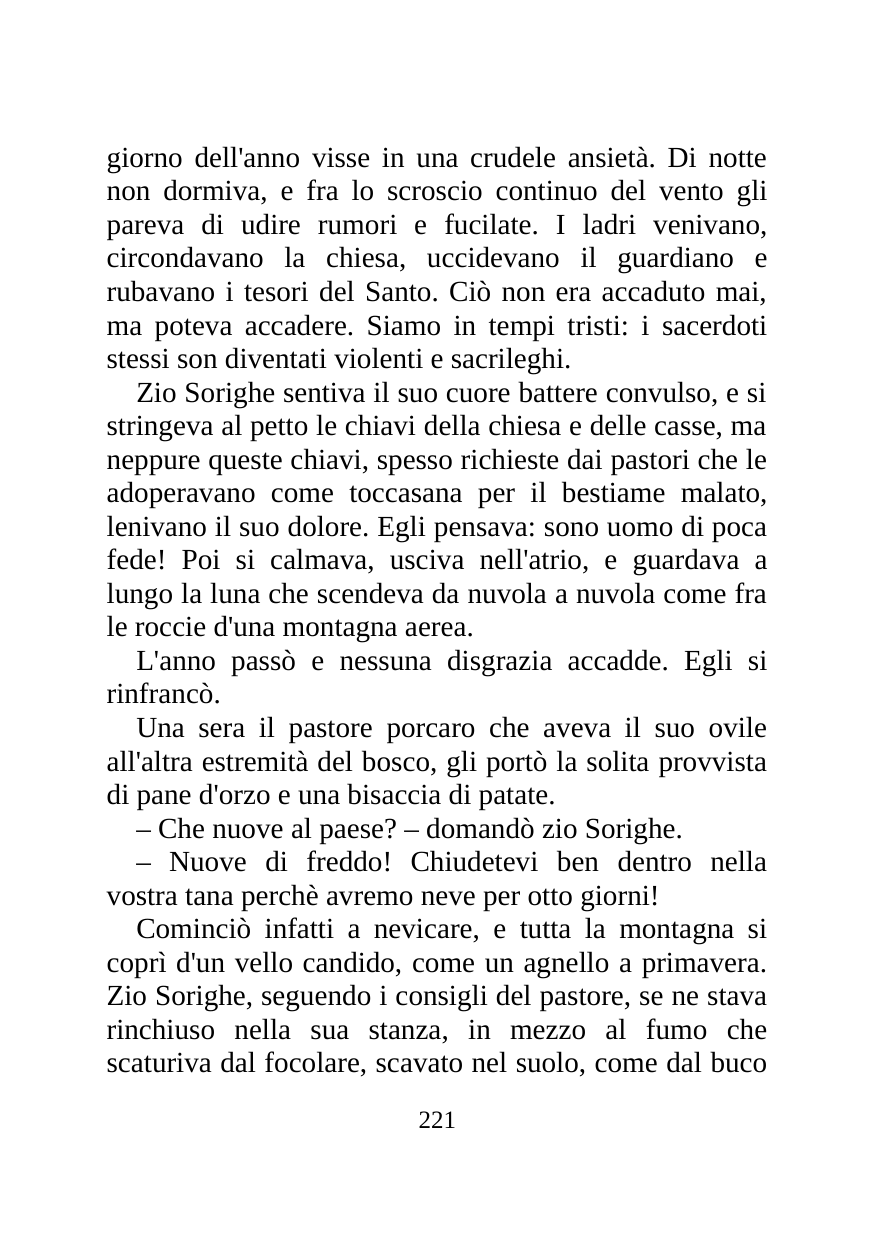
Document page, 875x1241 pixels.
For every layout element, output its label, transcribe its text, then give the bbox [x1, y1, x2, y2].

text giorno dell'anno visse in una crudele ansietà. Di notte non dormiva, e fra lo scroscio continuo del vento gli pareva di udire rumori e fucilate. I ladri venivano, circondavano la chiesa, uccidevano il guardiano e rubavano i tesori del Santo. Ciò non era accaduto mai, ma poteva accadere. Siamo in tempi tristi: i sacerdoti stessi son diventati violenti e sacrileghi. [106, 140, 768, 375]
text – Nuove di freddo! Chiudetevi ben dentro nella vostra tana perchè avremo neve per otto giorni! [106, 844, 768, 911]
text – Che nuove al paese? – domandò zio Sorighe. [106, 811, 768, 844]
text Una sera il pastore porcaro che aveva il suo ovile all'altra estremità del bosco, gli portò la solita provvista di pane d'orzo e una bisaccia di patate. [106, 710, 768, 811]
text L'anno passò e nessuna disgrazia accadde. Egli si rinfrancò. [106, 643, 768, 710]
text Zio Sorighe sentiva il suo cuore battere convulso, e si stringeva al petto le chiavi della chiesa e delle casse, ma neppure queste chiavi, spesso richieste dai pastori che le adoperavano come toccasana per il bestiame malato, lenivano il suo dolore. Egli pensava: sono uomo di poca fede! Poi si calmava, usciva nell'atrio, e guardava a lungo la luna che scendeva da nuvola a nuvola come fra le roccie d'una montagna aerea. [106, 375, 768, 643]
text Cominciò infatti a nevicare, e tutta la montagna si coprì d'un vello candido, come un agnello a primavera. Zio Sorighe, seguendo i consigli del pastore, se ne stava rinchiuso nella sua stanza, in mezzo al fumo che scaturiva dal focolare, scavato nel suolo, come dal buco [106, 911, 768, 1079]
